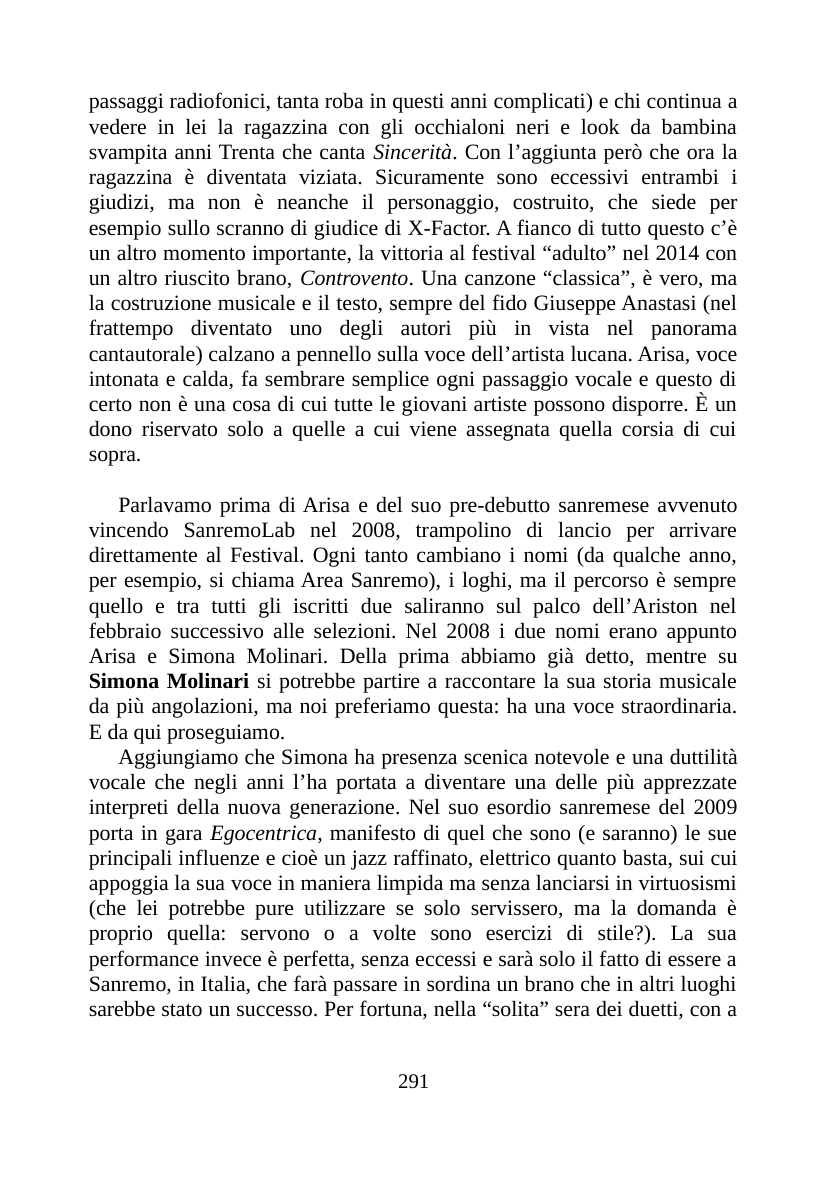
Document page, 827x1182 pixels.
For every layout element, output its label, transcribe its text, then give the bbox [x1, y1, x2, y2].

text Aggiungiamo che Simona ha presenza scenica notevole e una duttilità vocale che negli anni l’ha portata a diventare una delle più apprezzate interpreti della nuova generazione. Nel suo esordio sanremese del 2009 porta in gara Egocentrica, manifesto di quel che sono (e saranno) le sue principali influenze e cioè un jazz raffinato, elettrico quanto basta, sui cui appoggia la sua voce in maniera limpida ma senza lanciarsi in virtuosismi (che lei potrebbe pure utilizzare se solo servissero, ma la domanda è proprio quella: servono o a volte sono esercizi di stile?). La sua performance invece è perfetta, senza eccessi e sarà solo il fatto di essere a Sanremo, in Italia, che farà passare in sordina un brano che in altri luoghi sarebbe stato un successo. Per fortuna, nella “solita” sera dei duetti, con a [88, 744, 738, 1021]
text passaggi radiofonici, tanta roba in questi anni complicati) e chi continua a vedere in lei la ragazzina con gli occhialoni neri e look da bambina svampita anni Trenta che canta Sincerità. Con l’aggiunta però che ora la ragazzina è diventata viziata. Sicuramente sono eccessivi entrambi i giudizi, ma non è neanche il personaggio, costruito, che siede per esempio sullo scranno di giudice di X-Factor. A fianco di tutto questo c’è un altro momento importante, la vittoria al festival “adulto” nel 2014 con un altro riuscito brano, Controvento. Una canzone “classica”, è vero, ma la costruzione musicale e il testo, sempre del fido Giuseppe Anastasi (nel frattempo diventato uno degli autori più in vista nel panorama cantautorale) calzano a pennello sulla voce dell’artista lucana. Arisa, voce intonata e calda, fa sembrare semplice ogni passaggio vocale e questo di certo non è una cosa di cui tutte le giovani artiste possono disporre. È un dono riservato solo a quelle a cui viene assegnata quella corsia di cui sopra. [88, 88, 738, 467]
text Parlavamo prima di Arisa e del suo pre-debutto sanremese avvenuto vincendo SanremoLab nel 2008, trampolino di lancio per arrivare direttamente al Festival. Ogni tanto cambiano i nomi (da qualche anno, per esempio, si chiama Area Sanremo), i loghi, ma il percorso è sempre quello e tra tutti gli iscritti due saliranno sul palco dell’Ariston nel febbraio successivo alle selezioni. Nel 2008 i due nomi erano appunto Arisa e Simona Molinari. Della prima abbiamo già detto, mentre su Simona Molinari si potrebbe partire a raccontare la sua storia musicale da più angolazioni, ma noi preferiamo questa: ha una voce straordinaria. E da qui proseguiamo. [88, 492, 738, 744]
